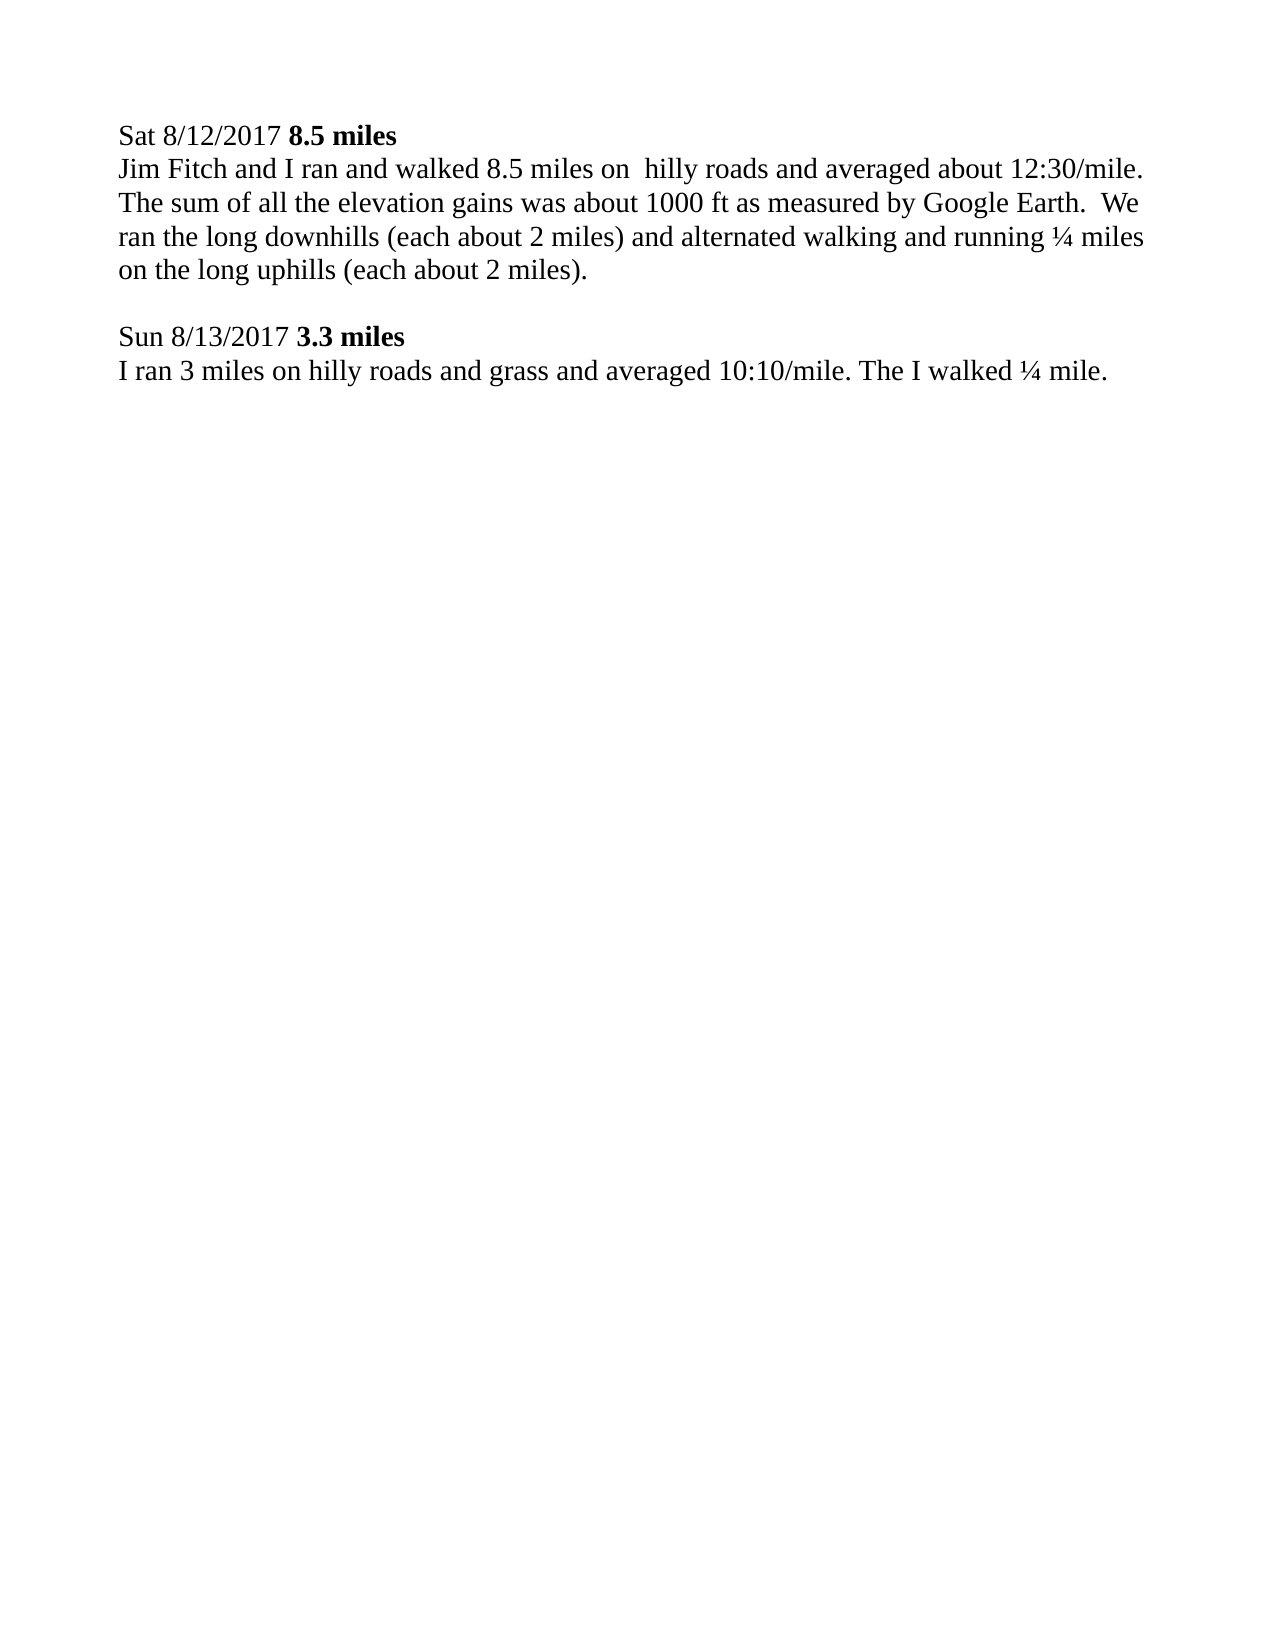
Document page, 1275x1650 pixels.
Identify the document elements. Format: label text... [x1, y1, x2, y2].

text I ran 3 miles on hilly roads and grass and averaged 10:10/mile. The I walked ¼ mile. [118, 353, 1161, 386]
text Sat 8/12/2017 8.5 miles [118, 118, 1161, 152]
text The sum of all the elevation gains was about 1000 ft as measured by Google Earth. We ran the long downhills (each about 2 miles) and alternated walking and running ¼ miles on the long uphills (each about 2 miles). [118, 185, 1161, 286]
text Sun 8/13/2017 3.3 miles [118, 319, 1161, 353]
text Jim Fitch and I ran and walked 8.5 miles on hilly roads and averaged about 12:30/mile. [118, 152, 1161, 185]
